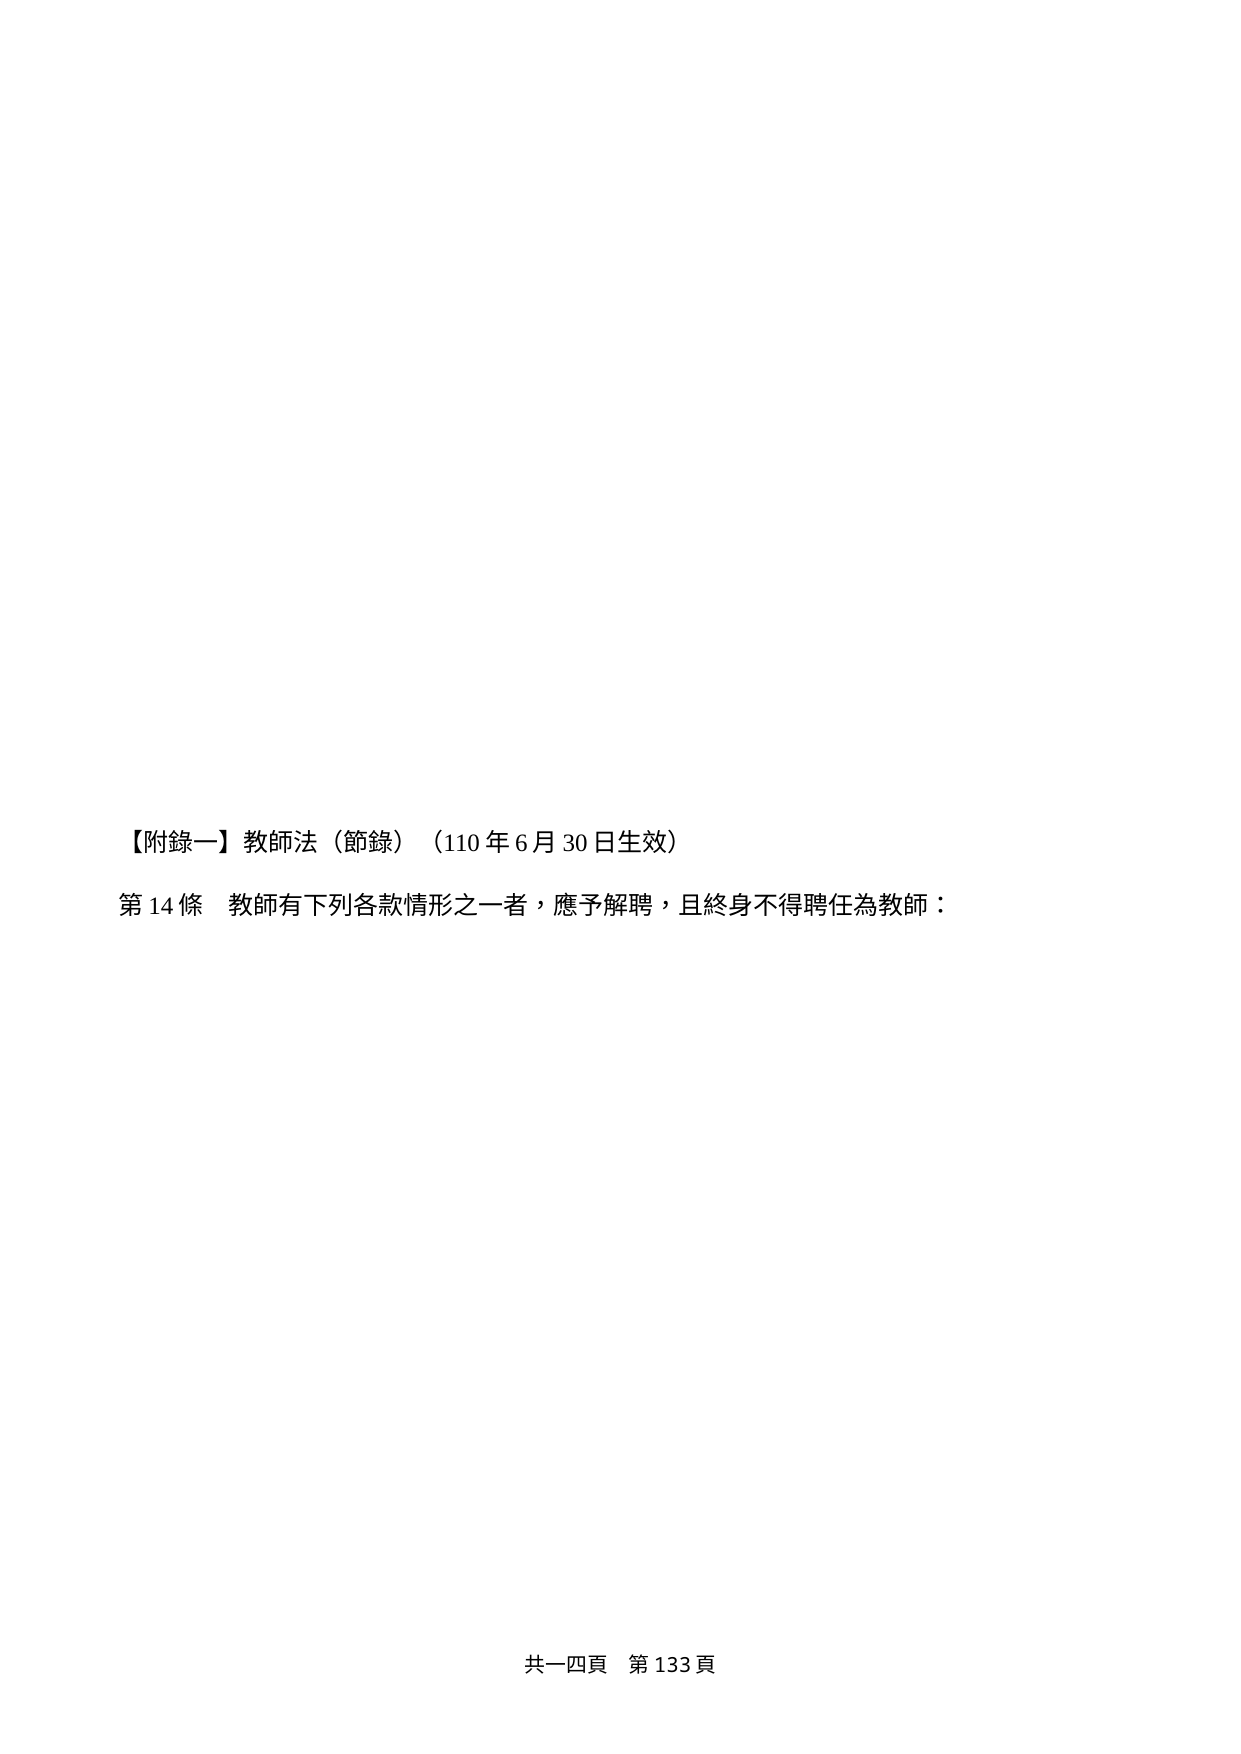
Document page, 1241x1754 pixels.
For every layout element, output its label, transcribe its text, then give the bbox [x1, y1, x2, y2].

text 第14條 教師有下列各款情形之一者，應予解聘，且終身不得聘任為教師： [118, 862, 1122, 924]
text 【附錄一】教師法（節錄）（110年6月30日生效） [118, 799, 1122, 862]
